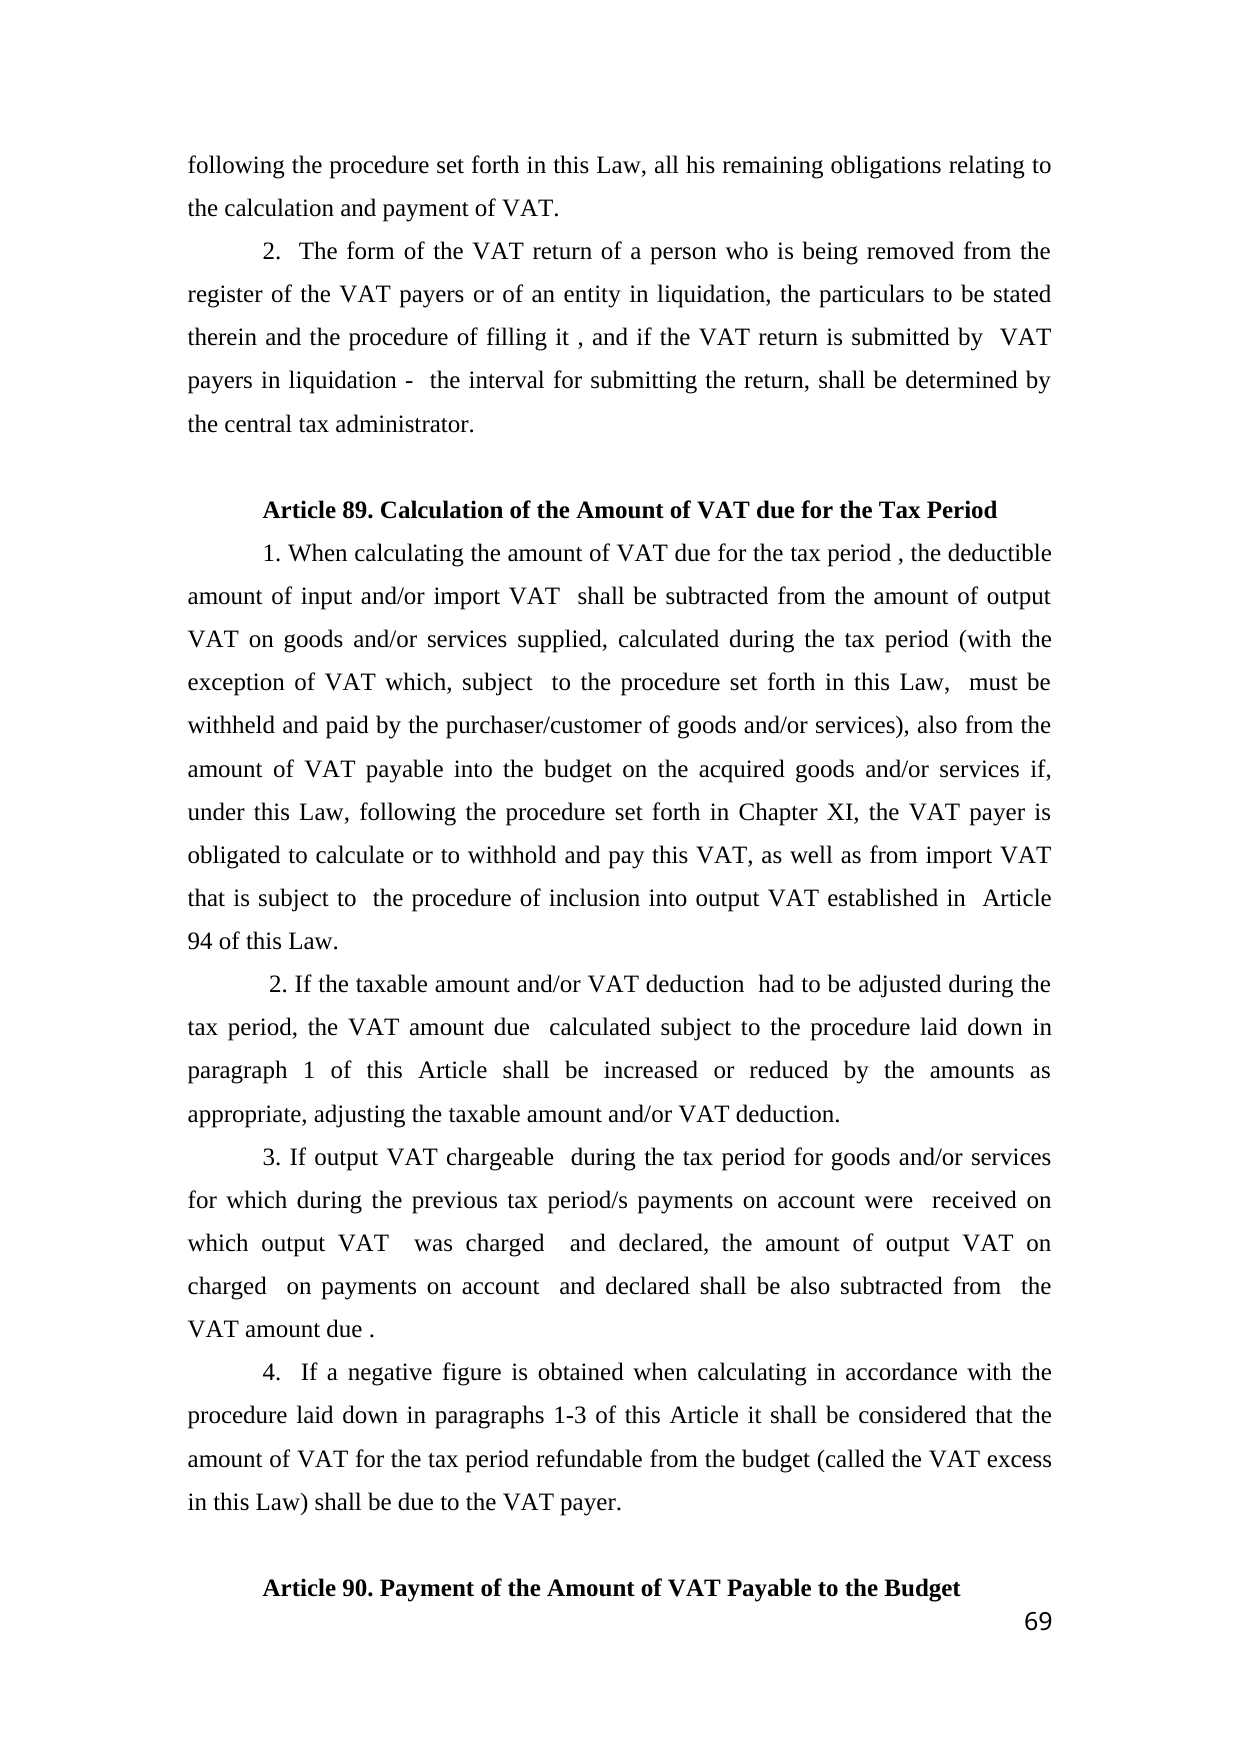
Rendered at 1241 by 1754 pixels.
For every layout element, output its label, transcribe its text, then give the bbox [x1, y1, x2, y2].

text Article 90. Payment of the Amount of VAT Payable to the Budget [187, 1573, 1053, 1602]
text 2. The form of the VAT return of a person who is being removed from the register of the VAT payers or of an entity in liquidation, the particulars to be stated therein and the procedure of filling it , and if the VAT return is submitted by VAT payers in liquidation - the interval for submitting the return, shall be determined by the central tax administrator. [187, 236, 1053, 437]
text Article 89. Calculation of the Amount of VAT due for the Tax Period [187, 495, 1053, 524]
text 2. If the taxable amount and/or VAT deduction had to be adjusted during the tax period, the VAT amount due calculated subject to the procedure laid down in paragraph 1 of this Article shall be increased or reduced by the amounts as appropriate, adjusting the taxable amount and/or VAT deduction. [187, 969, 1053, 1127]
text following the procedure set forth in this Law, all his remaining obligations relating to the calculation and payment of VAT. [187, 150, 1053, 222]
text 1. When calculating the amount of VAT due for the tax period , the deductible amount of input and/or import VAT shall be subtracted from the amount of output VAT on goods and/or services supplied, calculated during the tax period (with the exception of VAT which, subject to the procedure set forth in this Law, must be withheld and paid by the purchaser/customer of goods and/or services), also from the amount of VAT payable into the budget on the acquired goods and/or services if, under this Law, following the procedure set forth in Chapter XI, the VAT payer is obligated to calculate or to withhold and pay this VAT, as well as from import VAT that is subject to the procedure of inclusion into output VAT established in Article 94 of this Law. [187, 538, 1053, 955]
text 3. If output VAT chargeable during the tax period for goods and/or services for which during the previous tax period/s payments on account were received on which output VAT was charged and declared, the amount of output VAT on charged on payments on account and declared shall be also subtracted from the VAT amount due . [187, 1142, 1053, 1343]
text 4. If a negative figure is obtained when calculating in accordance with the procedure laid down in paragraphs 1-3 of this Article it shall be considered that the amount of VAT for the tax period refundable from the budget (called the VAT excess in this Law) shall be due to the VAT payer. [187, 1357, 1053, 1516]
